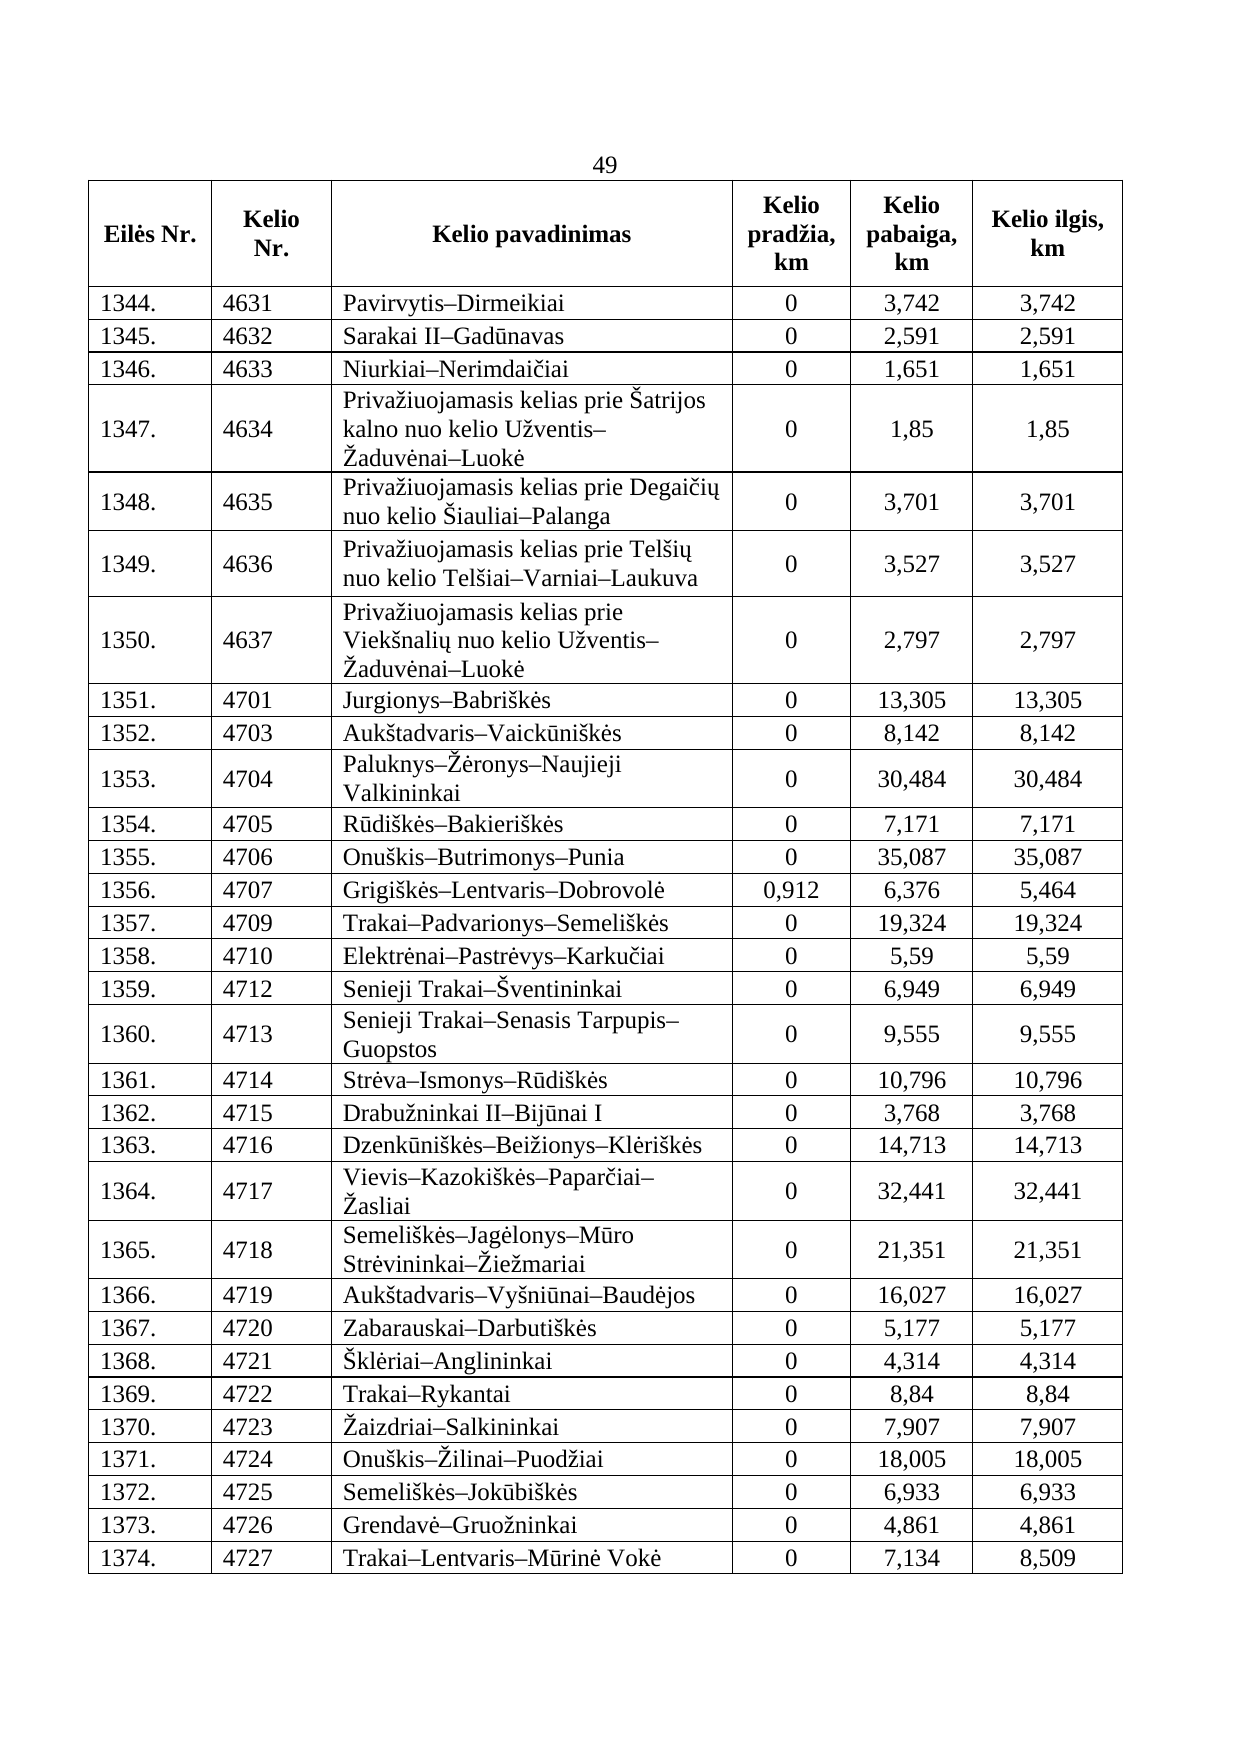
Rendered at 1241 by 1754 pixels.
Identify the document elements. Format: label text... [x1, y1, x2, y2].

table_cell 1348. [89, 473, 211, 530]
table_cell 1360. [89, 1005, 211, 1062]
table_cell Onuškis–Butrimonys–Punia [332, 841, 732, 873]
table_cell 4,861 [973, 1509, 1122, 1541]
table_cell Zabarauskai–Darbutiškės [332, 1312, 732, 1344]
table_cell 0 [733, 1279, 850, 1311]
table_cell 0 [733, 353, 850, 384]
table_cell 1,85 [851, 385, 972, 471]
table_cell 7,171 [851, 808, 972, 840]
table_cell 19,324 [851, 907, 972, 938]
table_cell 4705 [212, 808, 331, 840]
table_cell 4631 [212, 287, 331, 318]
table_cell 1359. [89, 972, 211, 1004]
table_cell 0 [733, 597, 850, 683]
table_cell 1,85 [973, 385, 1122, 471]
table_cell 21,351 [851, 1221, 972, 1278]
table_cell 0 [733, 1005, 850, 1062]
table_cell 0 [733, 531, 850, 596]
table_cell 6,376 [851, 874, 972, 906]
table_cell Strėva–Ismonys–Rūdiškės [332, 1064, 732, 1095]
table_cell Sarakai II–Gadūnavas [332, 320, 732, 351]
table_cell 0 [733, 1378, 850, 1409]
table_cell 6,933 [851, 1476, 972, 1508]
table_cell Trakai–Rykantai [332, 1378, 732, 1409]
table_header Kelio Nr. [212, 181, 331, 286]
table_cell 2,591 [851, 320, 972, 351]
table_cell 35,087 [973, 841, 1122, 873]
table_cell 1351. [89, 684, 211, 716]
table_cell 9,555 [973, 1005, 1122, 1062]
table_cell 1354. [89, 808, 211, 840]
table_cell 3,527 [973, 531, 1122, 596]
table_cell 1349. [89, 531, 211, 596]
table_cell 1363. [89, 1129, 211, 1161]
table_cell 8,142 [973, 717, 1122, 748]
table_cell 35,087 [851, 841, 972, 873]
table_cell 0 [733, 1096, 850, 1128]
table_cell 4727 [212, 1542, 331, 1573]
table_cell 0 [733, 1312, 850, 1344]
table_cell Dzenkūniškės–Beižionys–Klėriškės [332, 1129, 732, 1161]
table_cell Žaizdriai–Salkininkai [332, 1410, 732, 1442]
table_cell 4633 [212, 353, 331, 384]
table_cell Grigiškės–Lentvaris–Dobrovolė [332, 874, 732, 906]
table_cell 1355. [89, 841, 211, 873]
table_cell 0 [733, 1162, 850, 1219]
table_cell 13,305 [851, 684, 972, 716]
table_cell 0 [733, 1129, 850, 1161]
table_cell Privažiuojamasis kelias prie Viekšnalių nuo kelio Užventis–Žaduvėnai–Luokė [332, 597, 732, 683]
table_cell 0 [733, 907, 850, 938]
table_cell 4703 [212, 717, 331, 748]
table_cell Rūdiškės–Bakieriškės [332, 808, 732, 840]
table_cell 4634 [212, 385, 331, 471]
table_cell Privažiuojamasis kelias prie Šatrijos kalno nuo kelio Užventis–Žaduvėnai–Luokė [332, 385, 732, 471]
table_cell 3,701 [851, 473, 972, 530]
table_cell 3,768 [851, 1096, 972, 1128]
table_cell 1350. [89, 597, 211, 683]
table_cell 1352. [89, 717, 211, 748]
table_cell 5,177 [973, 1312, 1122, 1344]
table_cell 1357. [89, 907, 211, 938]
table_cell 18,005 [973, 1443, 1122, 1475]
table_cell Trakai–Lentvaris–Mūrinė Vokė [332, 1542, 732, 1573]
table_cell 1344. [89, 287, 211, 318]
table_cell 2,591 [973, 320, 1122, 351]
table_cell 3,742 [973, 287, 1122, 318]
table_cell 4716 [212, 1129, 331, 1161]
table_cell 4718 [212, 1221, 331, 1278]
table_cell 8,84 [851, 1378, 972, 1409]
table_cell 1364. [89, 1162, 211, 1219]
table_cell 1366. [89, 1279, 211, 1311]
table_cell 30,484 [851, 750, 972, 807]
table_cell 0 [733, 287, 850, 318]
table_cell 3,701 [973, 473, 1122, 530]
table_cell 1346. [89, 353, 211, 384]
table_cell 6,933 [973, 1476, 1122, 1508]
table_cell 5,464 [973, 874, 1122, 906]
table_cell 4719 [212, 1279, 331, 1311]
table_cell 4717 [212, 1162, 331, 1219]
table_cell Senieji Trakai–Senasis Tarpupis–Guopstos [332, 1005, 732, 1062]
table_cell Niurkiai–Nerimdaičiai [332, 353, 732, 384]
table_cell 7,171 [973, 808, 1122, 840]
table_cell 14,713 [973, 1129, 1122, 1161]
table_cell 3,742 [851, 287, 972, 318]
table_cell Senieji Trakai–Šventininkai [332, 972, 732, 1004]
table_cell 0 [733, 1509, 850, 1541]
table_cell 9,555 [851, 1005, 972, 1062]
table_cell 0,912 [733, 874, 850, 906]
table_cell 5,59 [851, 939, 972, 971]
table_cell 1361. [89, 1064, 211, 1095]
table_cell 5,59 [973, 939, 1122, 971]
table_cell 4710 [212, 939, 331, 971]
table_cell Jurgionys–Babriškės [332, 684, 732, 716]
table_cell 30,484 [973, 750, 1122, 807]
table_cell 3,527 [851, 531, 972, 596]
table_cell 4707 [212, 874, 331, 906]
table_cell 0 [733, 1410, 850, 1442]
table_cell 4,314 [851, 1345, 972, 1376]
table_cell 1,651 [973, 353, 1122, 384]
table_cell 4712 [212, 972, 331, 1004]
table_cell Šklėriai–Anglininkai [332, 1345, 732, 1376]
table_cell 7,907 [851, 1410, 972, 1442]
table_cell Aukštadvaris–Vaickūniškės [332, 717, 732, 748]
table_cell Grendavė–Gruožninkai [332, 1509, 732, 1541]
table_cell 0 [733, 1064, 850, 1095]
table_cell 0 [733, 841, 850, 873]
table_cell 4721 [212, 1345, 331, 1376]
table_header Kelio pradžia, km [733, 181, 850, 286]
table_cell 8,142 [851, 717, 972, 748]
table_cell 4706 [212, 841, 331, 873]
table_cell 0 [733, 717, 850, 748]
table_cell 4715 [212, 1096, 331, 1128]
table_cell 0 [733, 750, 850, 807]
table_header Kelio pavadinimas [332, 181, 732, 286]
table_cell 19,324 [973, 907, 1122, 938]
table_cell 10,796 [973, 1064, 1122, 1095]
table_cell 4,314 [973, 1345, 1122, 1376]
table_cell Pavirvytis–Dirmeikiai [332, 287, 732, 318]
table_cell 7,907 [973, 1410, 1122, 1442]
table_cell Privažiuojamasis kelias prie Degaičių nuo kelio Šiauliai–Palanga [332, 473, 732, 530]
table_cell Paluknys–Žėronys–Naujieji Valkininkai [332, 750, 732, 807]
table_cell Semeliškės–Jagėlonys–Mūro Strėvininkai–Žiežmariai [332, 1221, 732, 1278]
table_header Kelio pabaiga, km [851, 181, 972, 286]
table_cell Trakai–Padvarionys–Semeliškės [332, 907, 732, 938]
table_cell 1370. [89, 1410, 211, 1442]
table_cell 7,134 [851, 1542, 972, 1573]
table_cell 4723 [212, 1410, 331, 1442]
table_cell 8,509 [973, 1542, 1122, 1573]
table_cell 4724 [212, 1443, 331, 1475]
table_cell 0 [733, 684, 850, 716]
table_cell 13,305 [973, 684, 1122, 716]
table_cell 1365. [89, 1221, 211, 1278]
table_cell 4720 [212, 1312, 331, 1344]
table_cell 1371. [89, 1443, 211, 1475]
table_cell 4725 [212, 1476, 331, 1508]
table_cell 1373. [89, 1509, 211, 1541]
table_cell 4713 [212, 1005, 331, 1062]
table_cell 1369. [89, 1378, 211, 1409]
table_cell 4636 [212, 531, 331, 596]
table_header Eilės Nr. [89, 181, 211, 286]
table_cell 0 [733, 1542, 850, 1573]
table_cell 1368. [89, 1345, 211, 1376]
table_cell 16,027 [851, 1279, 972, 1311]
table_cell 0 [733, 808, 850, 840]
table_cell 4714 [212, 1064, 331, 1095]
table_cell 5,177 [851, 1312, 972, 1344]
table_cell 4722 [212, 1378, 331, 1409]
table_cell 2,797 [851, 597, 972, 683]
table_cell 2,797 [973, 597, 1122, 683]
table_cell 0 [733, 1443, 850, 1475]
table_cell 0 [733, 939, 850, 971]
table_cell 4701 [212, 684, 331, 716]
table_cell 1372. [89, 1476, 211, 1508]
table_cell 16,027 [973, 1279, 1122, 1311]
table_cell 1,651 [851, 353, 972, 384]
table_cell 32,441 [851, 1162, 972, 1219]
table_cell 4637 [212, 597, 331, 683]
table_cell 0 [733, 1221, 850, 1278]
table_cell 14,713 [851, 1129, 972, 1161]
table_cell 4709 [212, 907, 331, 938]
table_cell 0 [733, 320, 850, 351]
table_cell Semeliškės–Jokūbiškės [332, 1476, 732, 1508]
table_cell 4635 [212, 473, 331, 530]
table_cell 1367. [89, 1312, 211, 1344]
table_cell 1347. [89, 385, 211, 471]
table_cell 0 [733, 1345, 850, 1376]
table_cell 8,84 [973, 1378, 1122, 1409]
table_cell Onuškis–Žilinai–Puodžiai [332, 1443, 732, 1475]
table_cell 0 [733, 972, 850, 1004]
table_cell 4632 [212, 320, 331, 351]
table_cell 10,796 [851, 1064, 972, 1095]
table_cell 3,768 [973, 1096, 1122, 1128]
table_cell 0 [733, 1476, 850, 1508]
table_cell 21,351 [973, 1221, 1122, 1278]
table_cell Elektrėnai–Pastrėvys–Karkučiai [332, 939, 732, 971]
table_cell 0 [733, 473, 850, 530]
table_cell 1358. [89, 939, 211, 971]
table_cell 1374. [89, 1542, 211, 1573]
table_cell 6,949 [851, 972, 972, 1004]
table_cell 4,861 [851, 1509, 972, 1541]
table_cell 6,949 [973, 972, 1122, 1004]
table_cell Drabužninkai II–Bijūnai I [332, 1096, 732, 1128]
table_cell Vievis–Kazokiškės–Paparčiai–Žasliai [332, 1162, 732, 1219]
table_cell 4704 [212, 750, 331, 807]
table_header Kelio ilgis, km [973, 181, 1122, 286]
table_cell 4726 [212, 1509, 331, 1541]
table_cell 32,441 [973, 1162, 1122, 1219]
table_cell 1356. [89, 874, 211, 906]
table_cell 18,005 [851, 1443, 972, 1475]
table_cell Privažiuojamasis kelias prie Telšių nuo kelio Telšiai–Varniai–Laukuva [332, 531, 732, 596]
table_cell 0 [733, 385, 850, 471]
table_cell Aukštadvaris–Vyšniūnai–Baudėjos [332, 1279, 732, 1311]
table_cell 1353. [89, 750, 211, 807]
table_cell 1362. [89, 1096, 211, 1128]
table_cell 1345. [89, 320, 211, 351]
